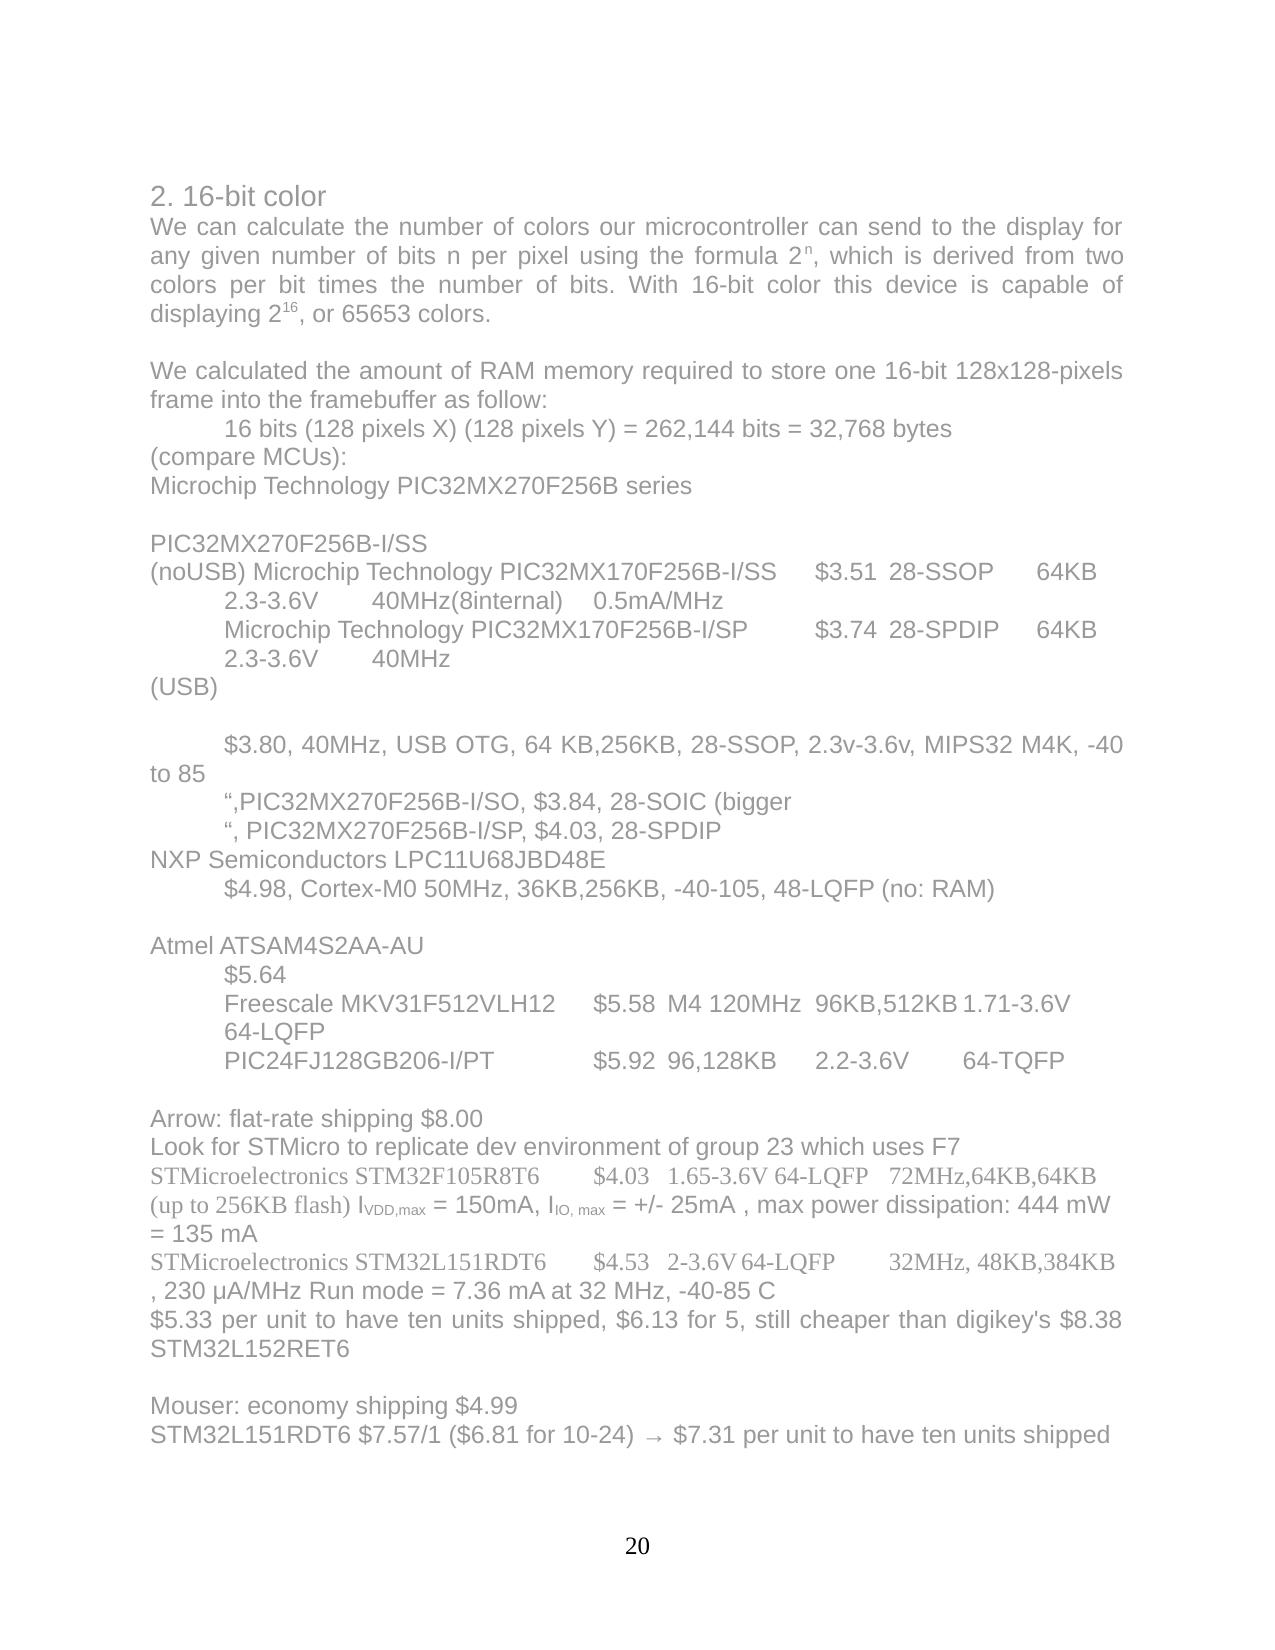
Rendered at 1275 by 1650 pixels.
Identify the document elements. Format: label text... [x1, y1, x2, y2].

text PIC24FJ128GB206-I/PT $5.92 96,128KB 2.2-3.6V 64-TQFP [150, 1046, 1125, 1075]
text STM32L151RDT6 $7.57/1 ($6.81 for 10-24) → $7.31 per unit to have ten units shipped [150, 1420, 1125, 1449]
text 2. 16-bit color [150, 179, 1125, 212]
text $5.64 [150, 960, 1125, 988]
text We can calculate the number of colors our microcontroller can send to the display for any given number of bits n per pixel using the formula 2n, which is derived from two colors per bit times the number of bits. With 16-bit color this device is capable of displaying 216, or 65653 colors. [150, 212, 1125, 327]
text , 230 μA/MHz Run mode = 7.36 mA at 32 MHz, -40-85 C [150, 1276, 1125, 1305]
text “,PIC32MX270F256B-I/SO, $3.84, 28-SOIC (bigger [150, 787, 1125, 816]
text Microchip Technology PIC32MX170F256B-I/SP $3.74 28-SPDIP 64KB 2.3-3.6V 40MHz [150, 615, 1125, 672]
text We calculated the amount of RAM memory required to store one 16-bit 128x128-pixels frame into the framebuffer as follow: [150, 356, 1125, 413]
text Arrow: flat-rate shipping $8.00 [150, 1103, 1125, 1132]
text Look for STMicro to replicate dev environment of group 23 which uses F7 [150, 1132, 1125, 1161]
text PIC32MX270F256B-I/SS [150, 528, 1125, 557]
text NXP Semiconductors LPC11U68JBD48E [150, 845, 1125, 873]
text STMicroelectronics STM32F105R8T6 $4.03 1.65-3.6V 64-LQFP 72MHz,64KB,64KB (up to 256KB flash) IVDD,max = 150mA, IIO, max = +/- 25mA , max power dissipation: 444 mW = 135 mA [150, 1161, 1125, 1247]
text STMicroelectronics STM32L151RDT6 $4.53 2-3.6V 64-LQFP 32MHz, 48KB,384KB [150, 1247, 1125, 1276]
text (compare MCUs): [150, 442, 1125, 471]
text $5.33 per unit to have ten units shipped, $6.13 for 5, still cheaper than digikey's $8.38 STM32L152RET6 [150, 1305, 1125, 1362]
text Mouser: economy shipping $4.99 [150, 1391, 1125, 1420]
text Atmel ATSAM4S2AA-AU [150, 931, 1125, 960]
text Freescale MKV31F512VLH12 $5.58 M4 120MHz 96KB,512KB 1.71-3.6V 64-LQFP [150, 988, 1125, 1046]
text $3.80, 40MHz, USB OTG, 64 KB,256KB, 28-SSOP, 2.3v-3.6v, MIPS32 M4K, -40 to 85 [150, 730, 1125, 787]
text (USB) [150, 672, 1125, 701]
text 16 bits (128 pixels X) (128 pixels Y) = 262,144 bits = 32,768 bytes [150, 413, 1125, 442]
text Microchip Technology PIC32MX270F256B series [150, 471, 1125, 500]
text “, PIC32MX270F256B-I/SP, $4.03, 28-SPDIP [150, 816, 1125, 845]
text (noUSB) Microchip Technology PIC32MX170F256B-I/SS $3.51 28-SSOP 64KB 2.3-3.6V 40MHz(8internal) 0.5mA/MHz [150, 557, 1125, 615]
text $4.98, Cortex-M0 50MHz, 36KB,256KB, -40-105, 48-LQFP (no: RAM) [150, 873, 1125, 902]
